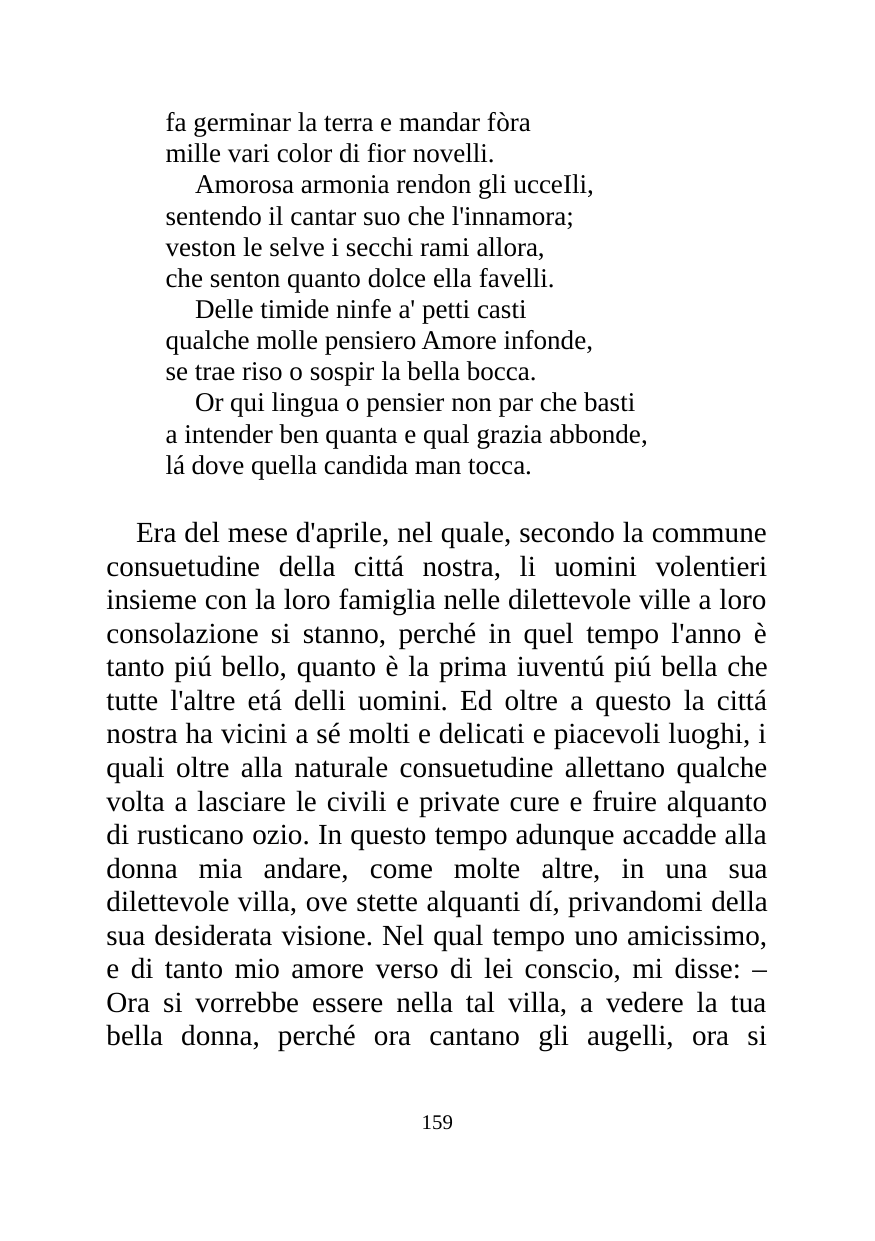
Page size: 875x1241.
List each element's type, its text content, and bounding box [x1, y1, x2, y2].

text Era del mese d'aprile, nel quale, secondo la commune consuetudine della cittá nostra, li uomini volentieri insieme con la loro famiglia nelle dilettevole ville a loro consolazione si stanno, perché in quel tempo l'anno è tanto piú bello, quanto è la prima iuventú piú bella che tutte l'altre etá delli uomini. Ed oltre a questo la cittá nostra ha vicini a sé molti e delicati e piacevoli luoghi, i quali oltre alla naturale consuetudine allettano qualche volta a lasciare le civili e private cure e fruire alquanto di rusticano ozio. In questo tempo adunque accadde alla donna mia andare, come molte altre, in una sua dilettevole villa, ove stette alquanti dí, privandomi della sua desiderata visione. Nel qual tempo uno amicissimo, e di tanto mio amore verso di lei conscio, mi disse: ‒ Ora si vorrebbe essere nella tal villa, a vedere la tua bella donna, perché ora cantano gli augelli, ora si [106, 515, 768, 1052]
text Amorosa armonia rendon gli ucceIli, sentendo il cantar suo che l'innamora; veston le selve i secchi rami allora, che senton quanto dolce ella favelli. [165, 168, 768, 293]
text Delle timide ninfe a' petti casti qualche molle pensiero Amore infonde, se trae riso o sospir la bella bocca. [165, 293, 768, 387]
text Or qui lingua o pensier non par che basti a intender ben quanta e qual grazia abbonde, lá dove quella candida man tocca. [165, 387, 768, 480]
text fa germinar la terra e mandar fòra mille vari color di fior novelli. [165, 106, 768, 168]
